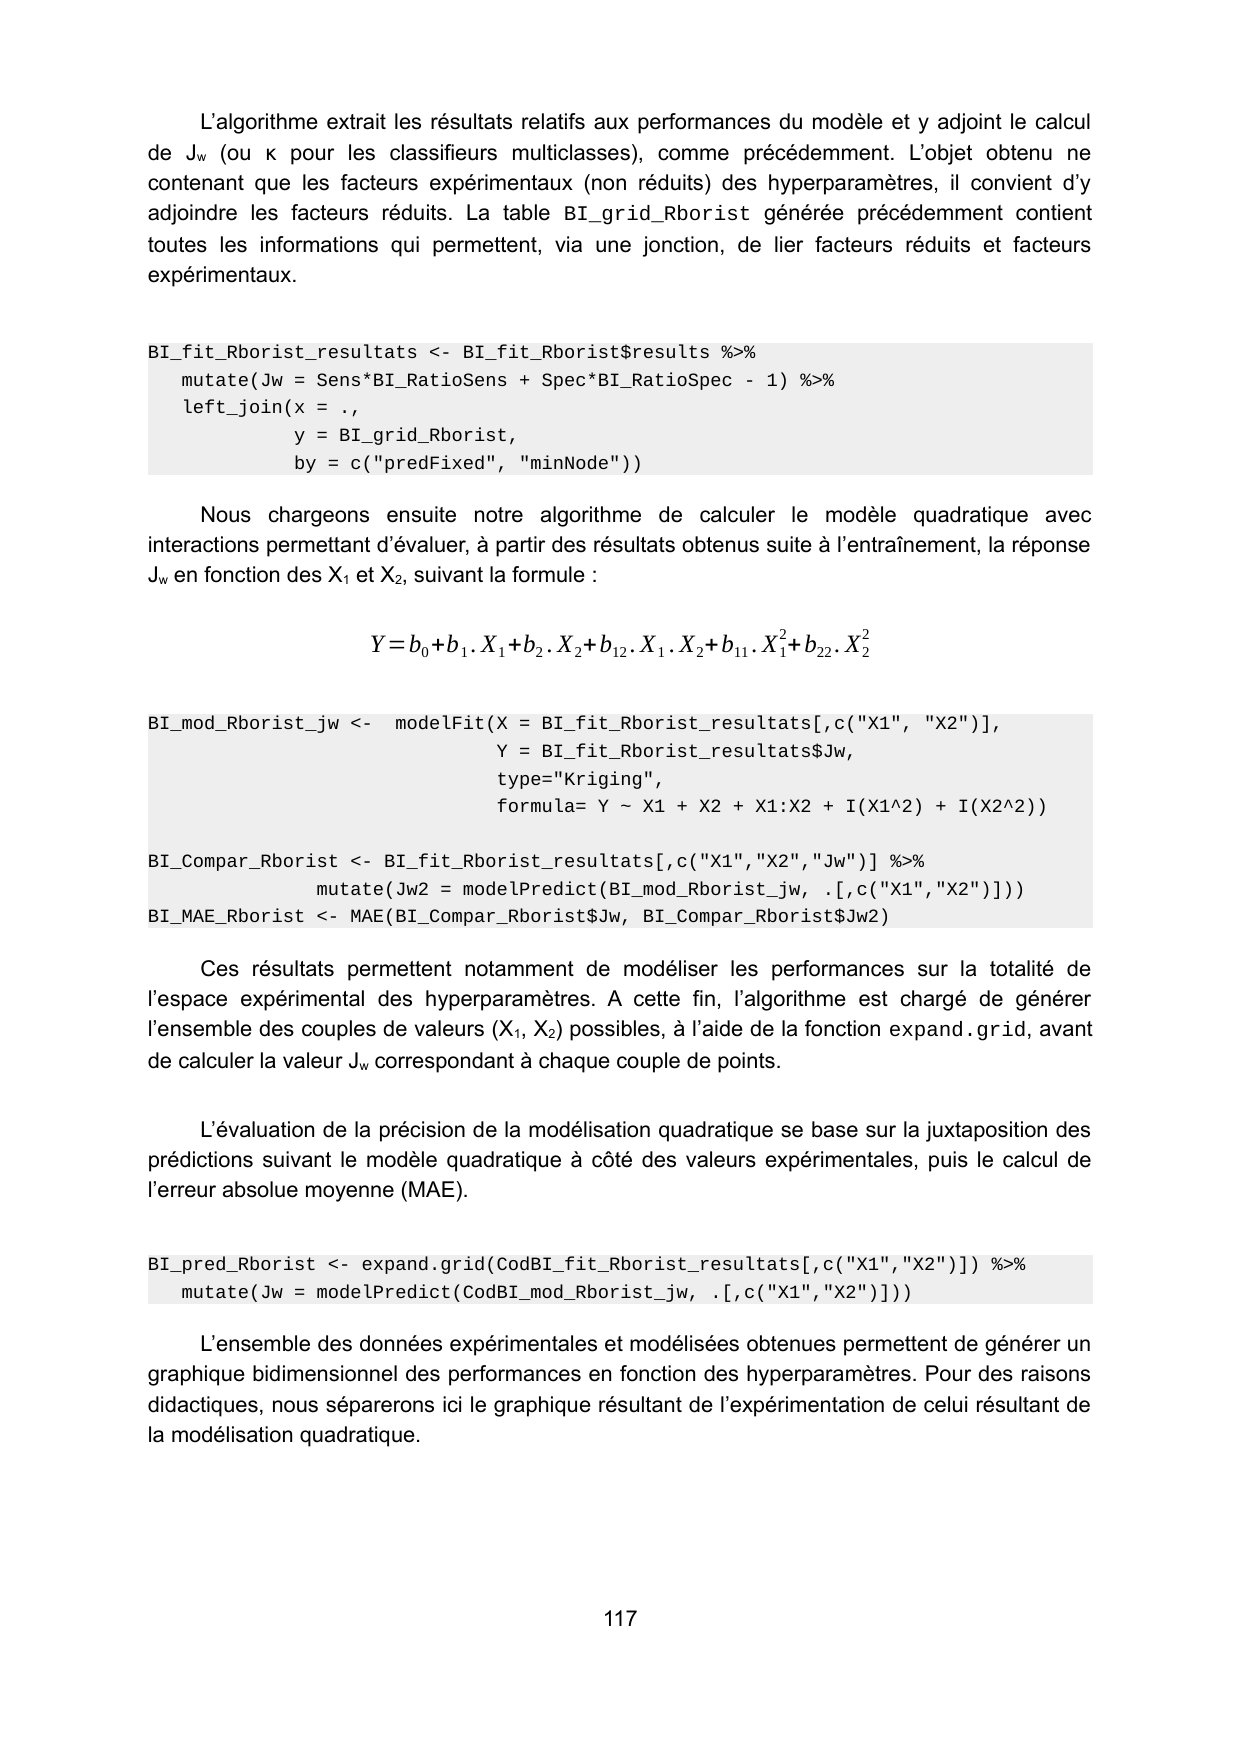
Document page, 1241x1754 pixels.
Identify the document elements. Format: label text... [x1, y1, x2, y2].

text Ces résultats permettent notamment de modéliser les performances sur la totalité de l’espace expérimental des hyperparamètres. A cette fin, l’algorithme est chargé de générer l’ensemble des couples de valeurs (X1, X2) possibles, à l’aide de la fonction expand.grid, avant de calculer la valeur Jw correspondant à chaque couple de points. [148, 956, 1093, 1073]
text Nous chargeons ensuite notre algorithme de calculer le modèle quadratique avec interactions permettant d’évaluer, à partir des résultats obtenus suite à l’entraînement, la réponse Jw en fonction des X1 et X2, suivant la formule : [148, 502, 1093, 587]
text L’ensemble des données expérimentales et modélisées obtenues permettent de générer un graphique bidimensionnel des performances en fonction des hyperparamètres. Pour des raisons didactiques, nous séparerons ici le graphique résultant de l’expérimentation de celui résultant de la modélisation quadratique. [148, 1331, 1093, 1447]
text BI_pred_Rborist <- expand.grid(CodBI_fit_Rborist_resultats[,c("X1","X2")]) %>% [148, 1255, 1093, 1276]
text Y = BI_fit_Rborist_resultats$Jw, [148, 742, 1093, 763]
text L’algorithme extrait les résultats relatifs aux performances du modèle et y adjoint le calcul de Jw (ou κ pour les classifieurs multiclasses), comme précédemment. L’objet obtenu ne contenant que les facteurs expérimentaux (non réduits) des hyperparamètres, il convient d’y adjoindre les facteurs réduits. La table BI_grid_Rborist générée précédemment contient toutes les informations qui permettent, via une jonction, de lier facteurs réduits et facteurs expérimentaux. [148, 109, 1093, 317]
text mutate(Jw2 = modelPredict(BI_mod_Rborist_jw, .[,c("X1","X2")])) [148, 880, 1093, 901]
text BI_Compar_Rborist <- BI_fit_Rborist_resultats[,c("X1","X2","Jw")] %>% [148, 852, 1093, 873]
text by = c("predFixed", "minNode")) [148, 453, 1093, 475]
text type="Kriging", [148, 769, 1093, 791]
text mutate(Jw = modelPredict(CodBI_mod_Rborist_jw, .[,c("X1","X2")])) [148, 1283, 1093, 1304]
text left_join(x = ., [148, 398, 1093, 419]
text L’évaluation de la précision de la modélisation quadratique se base sur la juxtaposition des prédictions suivant le modèle quadratique à côté des valeurs expérimentales, puis le calcul de l’erreur absolue moyenne (MAE). [148, 1117, 1093, 1232]
text BI_MAE_Rborist <- MAE(BI_Compar_Rborist$Jw, BI_Compar_Rborist$Jw2) [148, 907, 1093, 928]
text y = BI_grid_Rborist, [148, 426, 1093, 447]
text BI_fit_Rborist_resultats <- BI_fit_Rborist$results %>% [148, 343, 1093, 364]
text formula= Y ~ X1 + X2 + X1:X2 + I(X1^2) + I(X2^2)) [148, 797, 1093, 818]
text mutate(Jw = Sens*BI_RatioSens + Spec*BI_RatioSpec - 1) %>% [148, 371, 1093, 392]
text BI_mod_Rborist_jw <- modelFit(X = BI_fit_Rborist_resultats[,c("X1", "X2")], [148, 714, 1093, 735]
